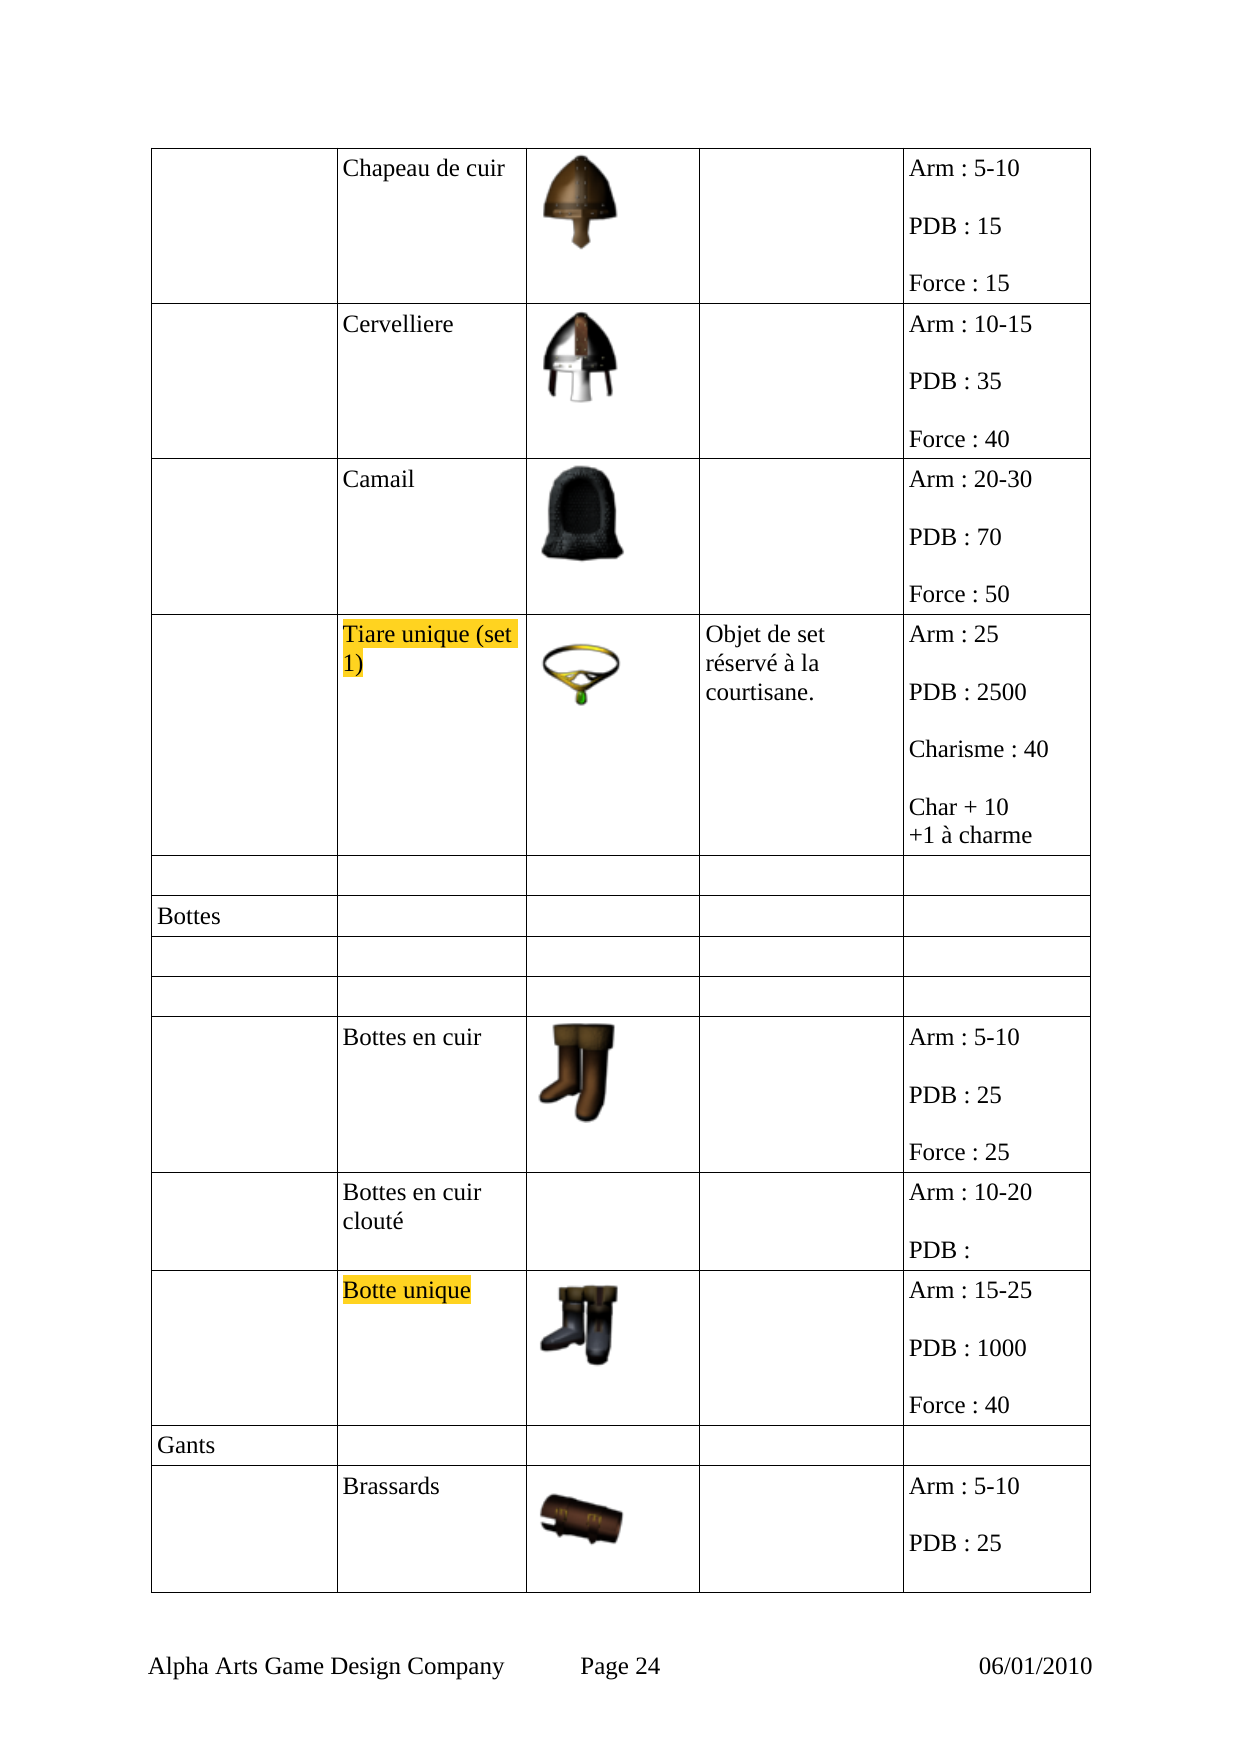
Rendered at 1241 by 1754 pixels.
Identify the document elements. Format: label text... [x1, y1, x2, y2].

table_cell [152, 615, 337, 855]
picture [531, 1275, 632, 1376]
table_cell Camail [338, 459, 526, 613]
table_cell [527, 1466, 699, 1592]
table_cell [338, 977, 526, 1016]
table_cell Gants [152, 1426, 337, 1465]
table_cell Arm : 10-20 PDB : [904, 1173, 1090, 1269]
table_cell [527, 1173, 699, 1269]
table_cell [700, 1017, 903, 1172]
table_cell [700, 1271, 903, 1425]
table_cell [700, 1466, 903, 1592]
table_cell [904, 1426, 1090, 1465]
table_cell [527, 856, 699, 895]
table_cell [904, 977, 1090, 1016]
table_cell [152, 1466, 337, 1592]
table_cell [527, 304, 699, 458]
table_cell [904, 937, 1090, 976]
table_cell [700, 459, 903, 613]
table_cell [338, 1426, 526, 1465]
table_cell [527, 149, 699, 303]
table_cell [700, 1173, 903, 1269]
table_cell [527, 1426, 699, 1465]
table_cell Arm : 15-25 PDB : 1000 Force : 40 [904, 1271, 1090, 1425]
table_cell Arm : 25 PDB : 2500 Charisme : 40 Char + 10 +1 à charme [904, 615, 1090, 855]
table_cell Objet de set réservé à la courtisane. [700, 615, 903, 855]
table_cell Chapeau de cuir [338, 149, 526, 303]
table_cell [700, 977, 903, 1016]
table_cell Arm : 5-10 PDB : 15 Force : 15 [904, 149, 1090, 303]
table_cell [700, 896, 903, 936]
table_cell [527, 896, 699, 936]
table_cell [152, 1017, 337, 1172]
table_cell [700, 304, 903, 458]
table_cell Arm : 20-30 PDB : 70 Force : 50 [904, 459, 1090, 613]
table_cell [152, 459, 337, 613]
table_cell Arm : 5-10 PDB : 25 [904, 1466, 1090, 1592]
table_cell [338, 856, 526, 895]
table_cell [527, 977, 699, 1016]
table_cell Arm : 10-15 PDB : 35 Force : 40 [904, 304, 1090, 458]
table_cell [700, 856, 903, 895]
table_cell [904, 896, 1090, 936]
picture [531, 1471, 632, 1571]
table_cell Botte unique [338, 1271, 526, 1425]
picture [531, 308, 632, 409]
table_cell [700, 937, 903, 976]
table_cell [527, 615, 699, 855]
table_cell Cervelliere [338, 304, 526, 458]
picture [531, 153, 632, 254]
table_cell [527, 1017, 699, 1172]
table_cell [152, 1271, 337, 1425]
table_cell [700, 1426, 903, 1465]
table_cell [152, 304, 337, 458]
table_cell [527, 459, 699, 613]
table_cell [152, 149, 337, 303]
table_cell [904, 856, 1090, 895]
table_cell Bottes [152, 896, 337, 936]
table_cell [338, 937, 526, 976]
table_cell Brassards [338, 1466, 526, 1592]
table_cell [700, 149, 903, 303]
table_cell Bottes en cuir clouté [338, 1173, 526, 1269]
table_cell Bottes en cuir [338, 1017, 526, 1172]
table_cell [152, 977, 337, 1016]
table_cell Arm : 5-10 PDB : 25 Force : 25 [904, 1017, 1090, 1172]
picture [531, 1022, 632, 1123]
table_cell [527, 1271, 699, 1425]
table_cell Tiare unique (set 1) [338, 615, 526, 855]
table_cell [338, 896, 526, 936]
picture [531, 619, 632, 720]
table_cell [527, 937, 699, 976]
table_cell [152, 937, 337, 976]
table_cell [152, 1173, 337, 1269]
table_cell [152, 856, 337, 895]
picture [531, 464, 632, 564]
